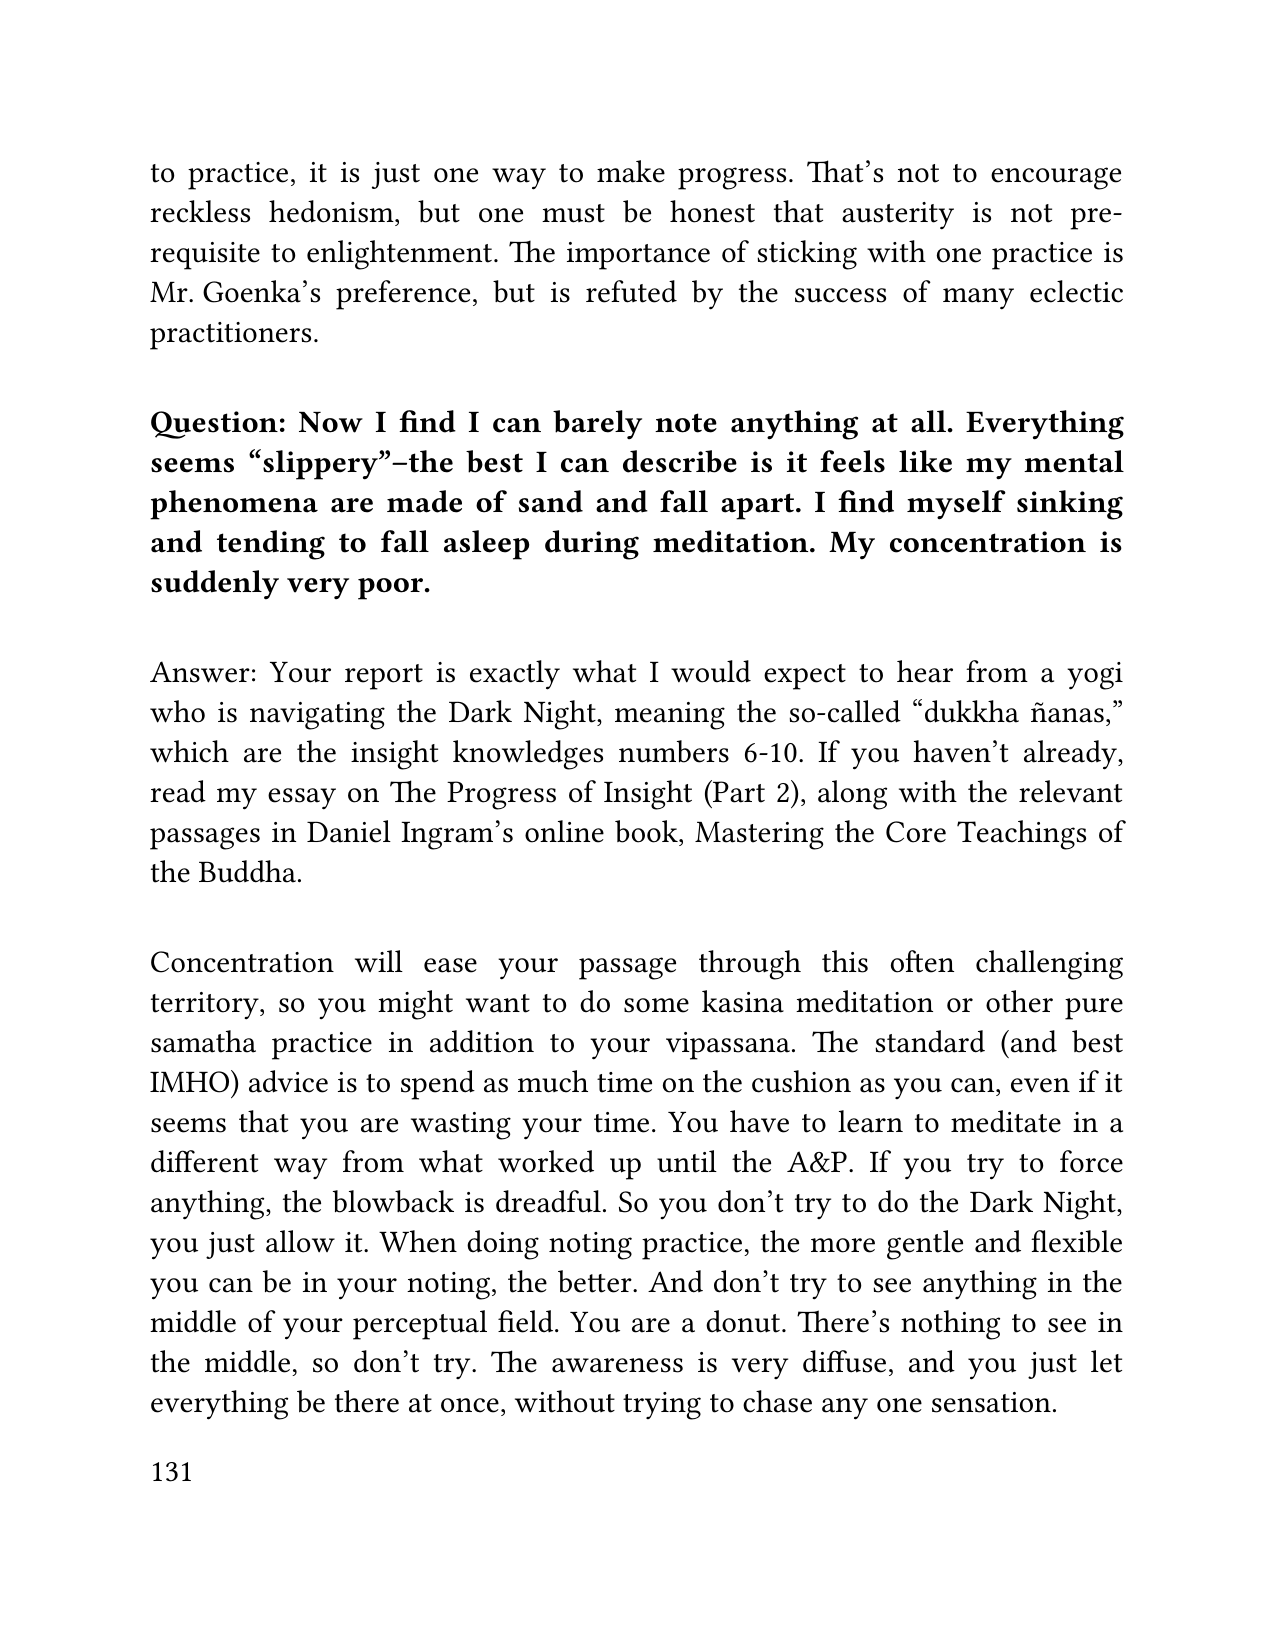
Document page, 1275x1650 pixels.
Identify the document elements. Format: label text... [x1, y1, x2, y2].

text Question: Now I find I can barely note anything at all. Everything seems “slippery”–the best I can describe is it feels like my mental phenomena are made of sand and fall apart. I find myself sinking and tending to fall asleep during meditation. My concentration is suddenly very poor. [150, 400, 1125, 600]
text Answer: Your report is exactly what I would expect to hear from a yogi who is navigating the Dark Night, meaning the so-called “dukkha ñanas,” which are the insight knowledges numbers 6-10. If you haven’t already, read my essay on The Progress of Insight (Part 2), along with the relevant passages in Daniel Ingram’s online book, Mastering the Core Teachings of the Buddha. [150, 650, 1125, 890]
text to practice, it is just one way to make progress. That’s not to encourage reckless hedonism, but one must be honest that austerity is not pre-requisite to enlightenment. The importance of sticking with one practice is Mr. Goenka’s preference, but is refuted by the success of many eclectic practitioners. [150, 150, 1125, 350]
text Concentration will ease your passage through this often challenging territory, so you might want to do some kasina meditation or other pure samatha practice in addition to your vipassana. The standard (and best IMHO) advice is to spend as much time on the cushion as you can, even if it seems that you are wasting your time. You have to learn to meditate in a different way from what worked up until the A&P. If you try to force anything, the blowback is dreadful. So you don’t try to do the Dark Night, you just allow it. When doing noting practice, the more gentle and flexible you can be in your noting, the better. And don’t try to see anything in the middle of your perceptual field. You are a donut. There’s nothing to see in the middle, so don’t try. The awareness is very diffuse, and you just let everything be there at once, without trying to chase any one sensation. [150, 940, 1125, 1420]
